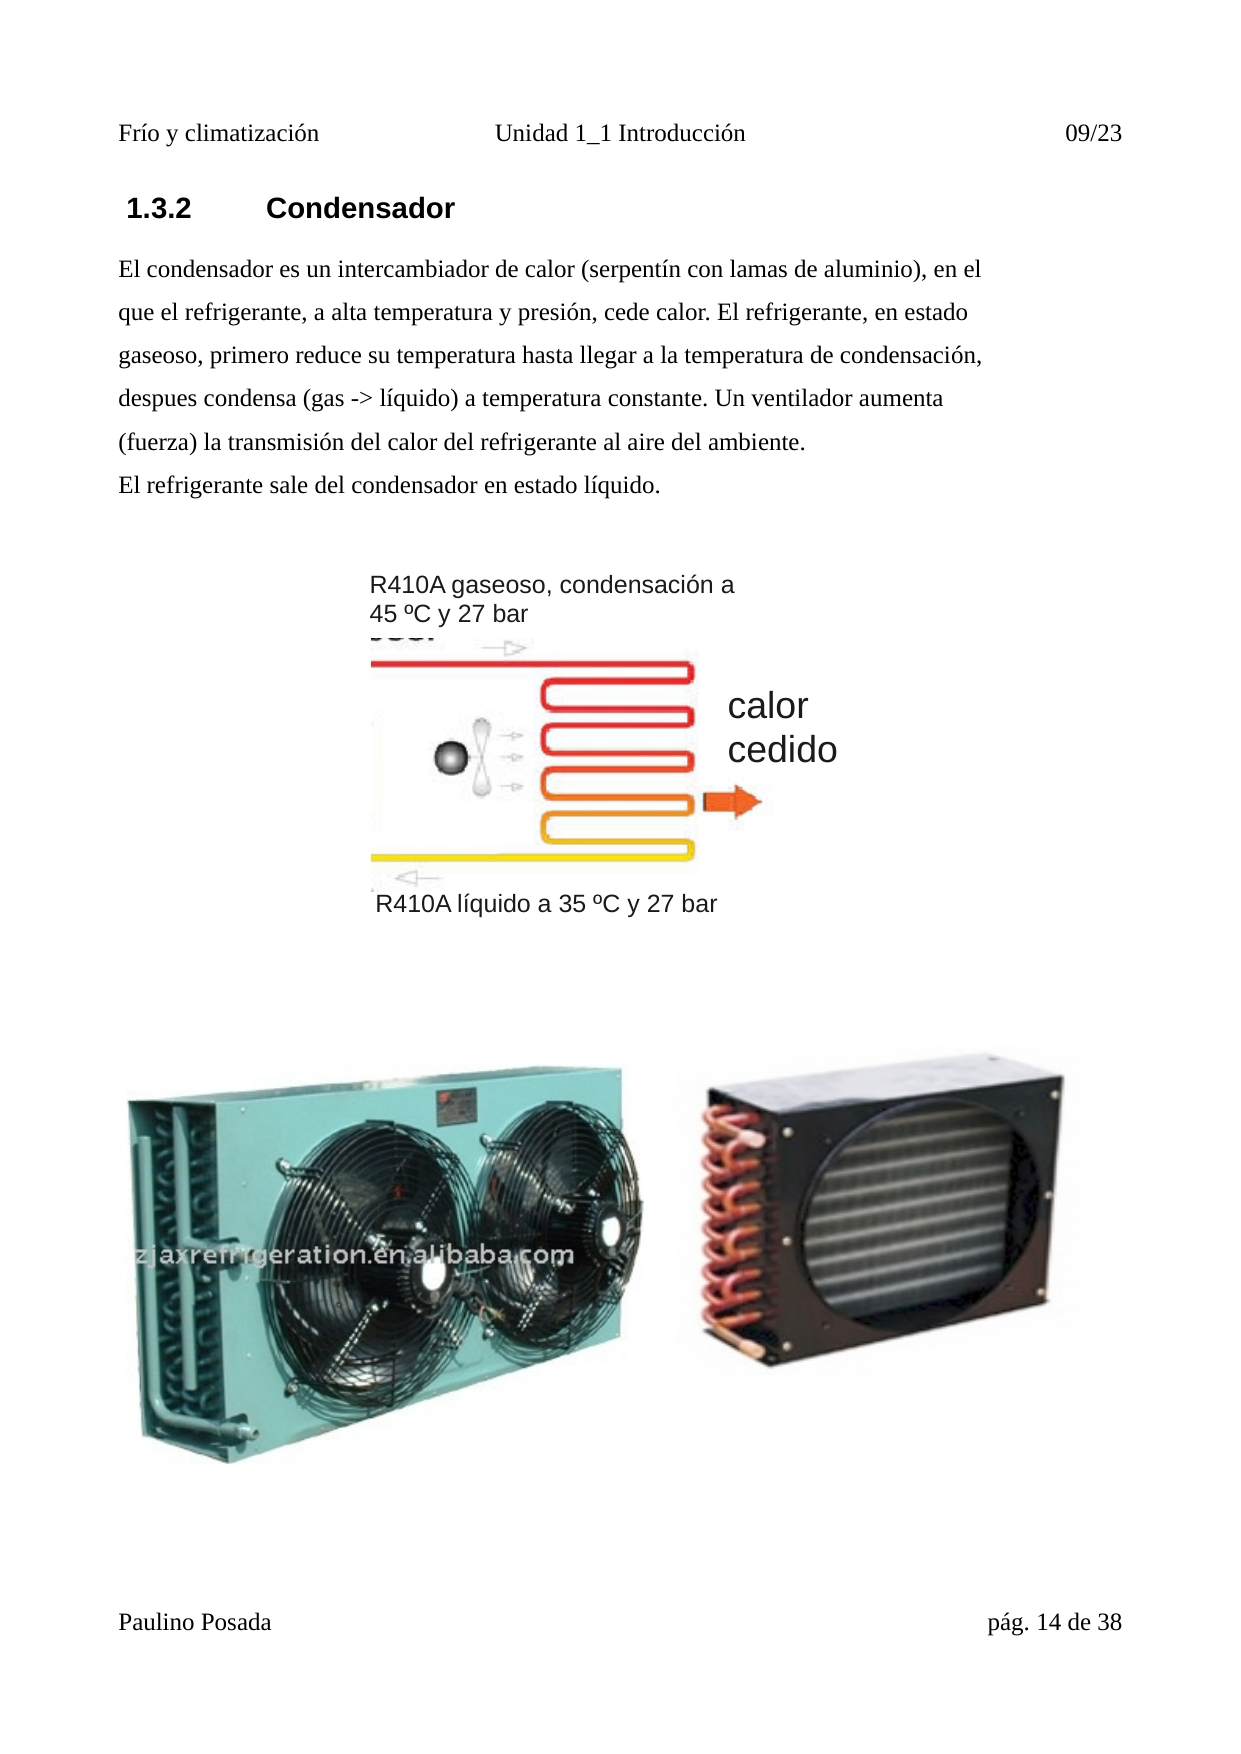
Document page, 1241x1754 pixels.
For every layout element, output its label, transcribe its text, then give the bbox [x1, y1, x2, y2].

text (fuerza) la transmisión del calor del refrigerante al aire del ambiente. [118, 427, 1122, 455]
picture [118, 1062, 658, 1478]
text El condensador es un intercambiador de calor (serpentín con lamas de aluminio), en el [118, 254, 1122, 283]
picture [371, 638, 780, 892]
text que el refrigerante, a alta temperatura y presión, cede calor. El refrigerante, en estado [118, 297, 1122, 326]
text despues condensa (gas -> líquido) a temperatura constante. Un ventilador aumenta [118, 383, 1122, 412]
text El refrigerante sale del condensador en estado líquido. [118, 470, 1122, 498]
text gaseoso, primero reduce su temperatura hasta llegar a la temperatura de condensación, [118, 340, 1122, 369]
picture [669, 1042, 1098, 1388]
subtitle Condensador [118, 191, 1122, 225]
